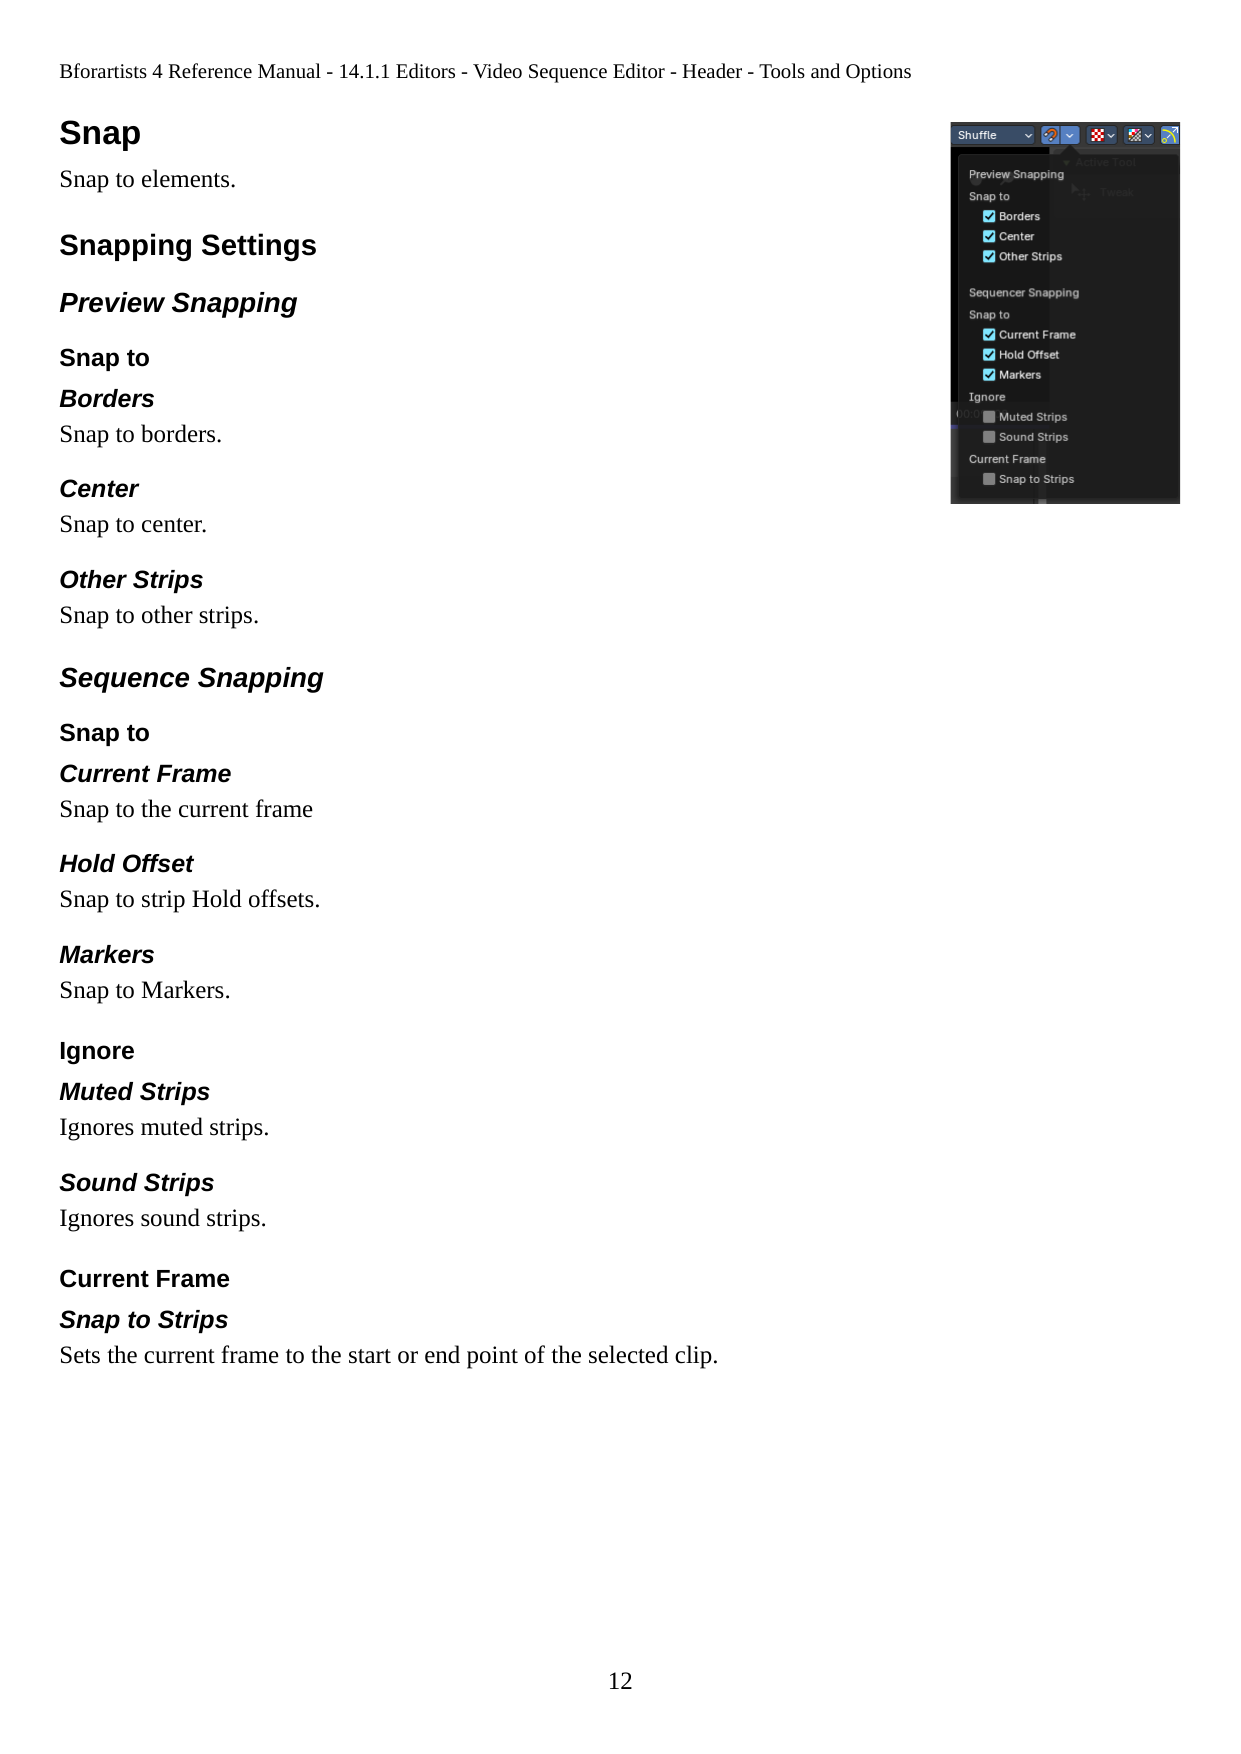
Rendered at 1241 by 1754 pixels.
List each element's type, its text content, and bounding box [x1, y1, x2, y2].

subtitle Borders [59, 384, 950, 413]
subtitle Markers [59, 940, 1181, 968]
text Snap to strip Hold offsets. [59, 884, 1181, 913]
subtitle Sequence Snapping [59, 661, 1181, 693]
text Snap to the current frame [59, 794, 1181, 823]
subtitle Snap to [59, 343, 950, 372]
text Sets the current frame to the start or end point of the selected clip. [59, 1340, 1181, 1369]
subtitle Ignore [59, 1036, 1181, 1065]
subtitle Sound Strips [59, 1168, 1181, 1196]
text Snap to other strips. [59, 600, 1181, 628]
subtitle Snapping Settings [59, 227, 950, 261]
text Snap to Markers. [59, 975, 1181, 1003]
subtitle Snap to Strips [59, 1305, 1181, 1334]
subtitle Preview Snapping [59, 286, 950, 318]
subtitle Current Frame [59, 759, 1181, 788]
subtitle Current Frame [59, 1264, 1181, 1293]
subtitle Hold Offset [59, 849, 1181, 878]
text Snap to center. [59, 509, 1181, 538]
subtitle Muted Strips [59, 1077, 1181, 1106]
subtitle Center [59, 474, 950, 503]
subtitle Snap [59, 113, 1181, 151]
picture [950, 122, 1181, 504]
text Ignores muted strips. [59, 1112, 1181, 1141]
subtitle Other Strips [59, 565, 1181, 593]
subtitle Snap to [59, 718, 1181, 747]
text Snap to elements. [59, 164, 950, 192]
text Snap to borders. [59, 419, 950, 448]
text Ignores sound strips. [59, 1203, 1181, 1231]
